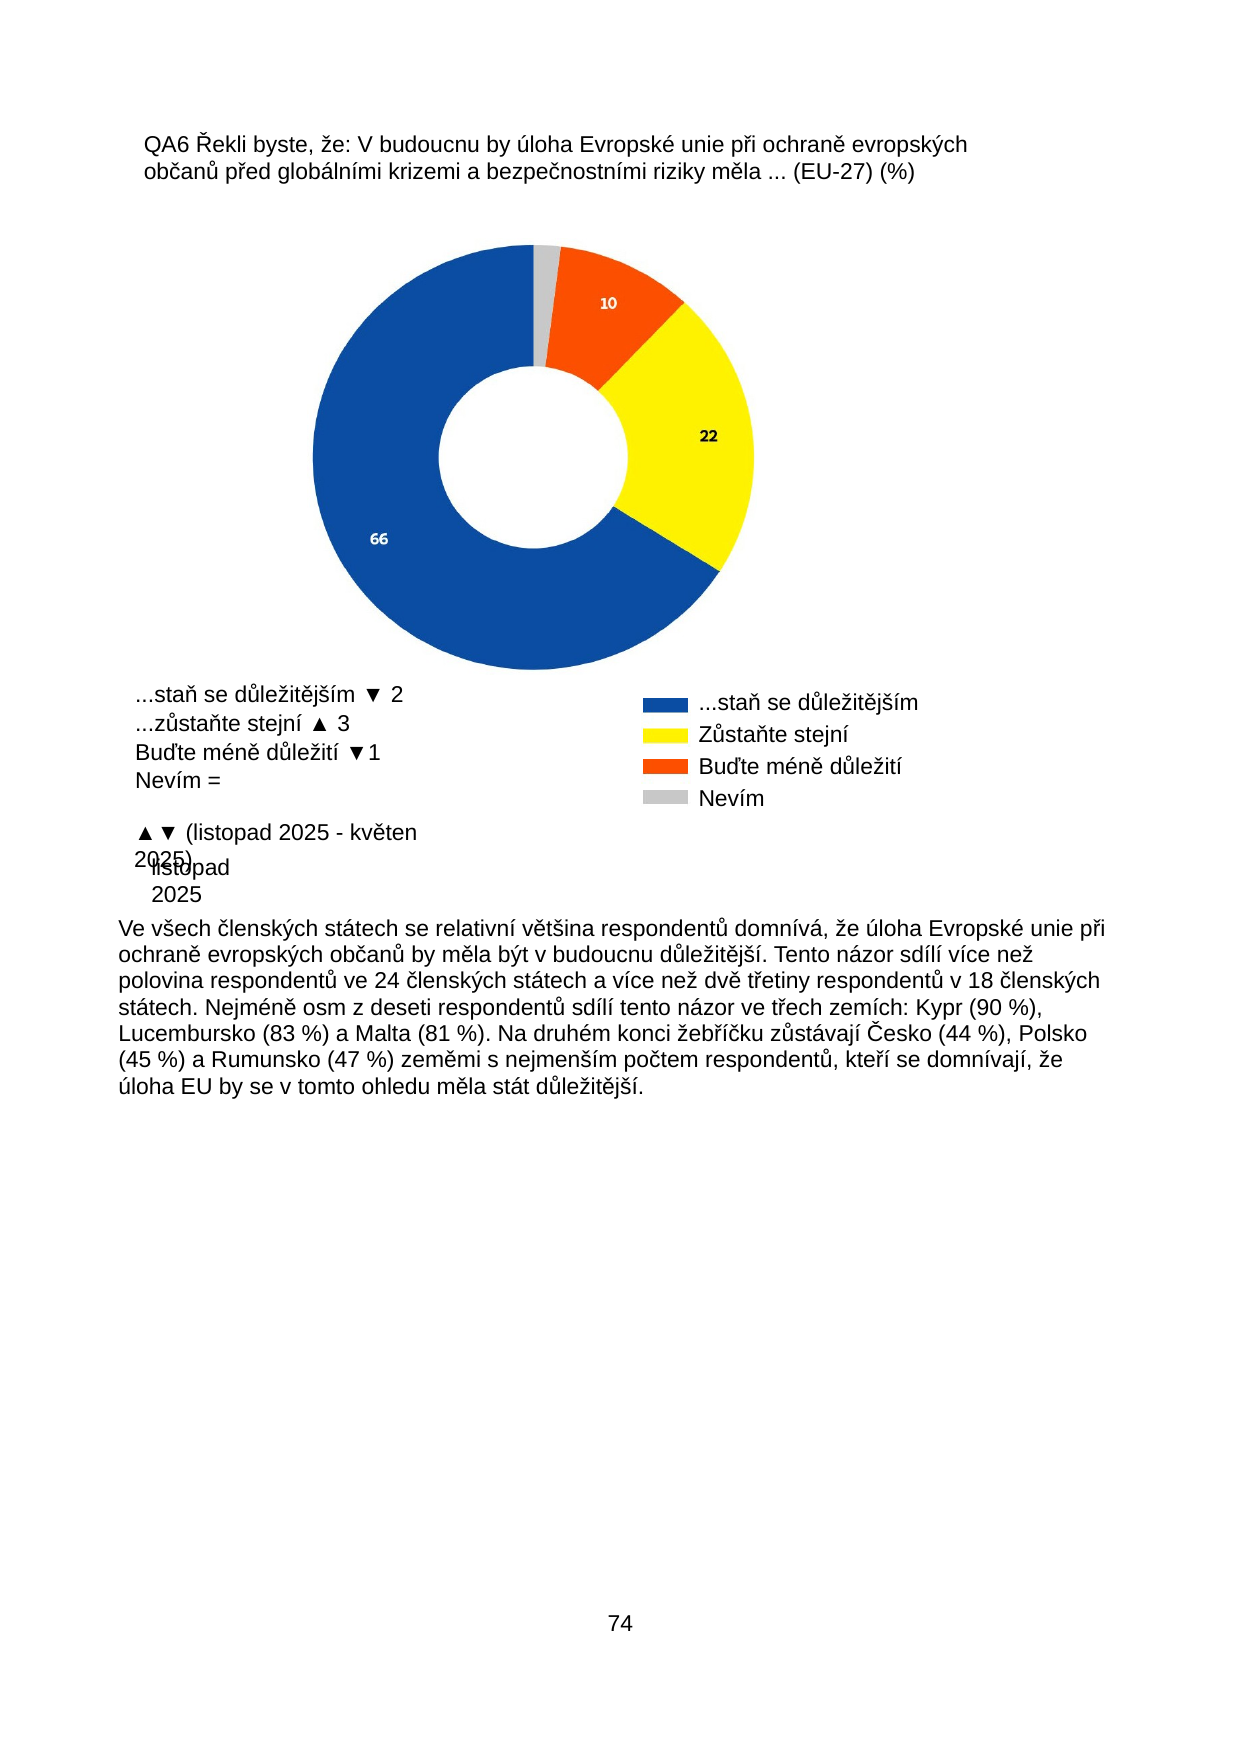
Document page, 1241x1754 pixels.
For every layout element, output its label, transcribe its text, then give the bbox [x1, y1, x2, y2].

picture [631, 690, 691, 807]
text Ve všech členských státech se relativní většina respondentů domnívá, že úloha Evropské unie při ochraně evropských občanů by měla být v budoucnu důležitější. Tento názor sdílí více než polovina respondentů ve 24 členských státech a více než dvě třetiny respondentů v 18 členských státech. Nejméně osm z deseti respondentů sdílí tento názor ve třech zemích: Kypr (90 %), Lucembursko (83 %) a Malta (81 %). Na druhém konci žebříčku zůstávají Česko (44 %), Polsko (45 %) a Rumunsko (47 %) zeměmi s nejmenším počtem respondentů, kteří se domnívají, že úloha EU by se v tomto ohledu měla stát důležitější. [118, 124, 1122, 1099]
picture [307, 238, 757, 675]
